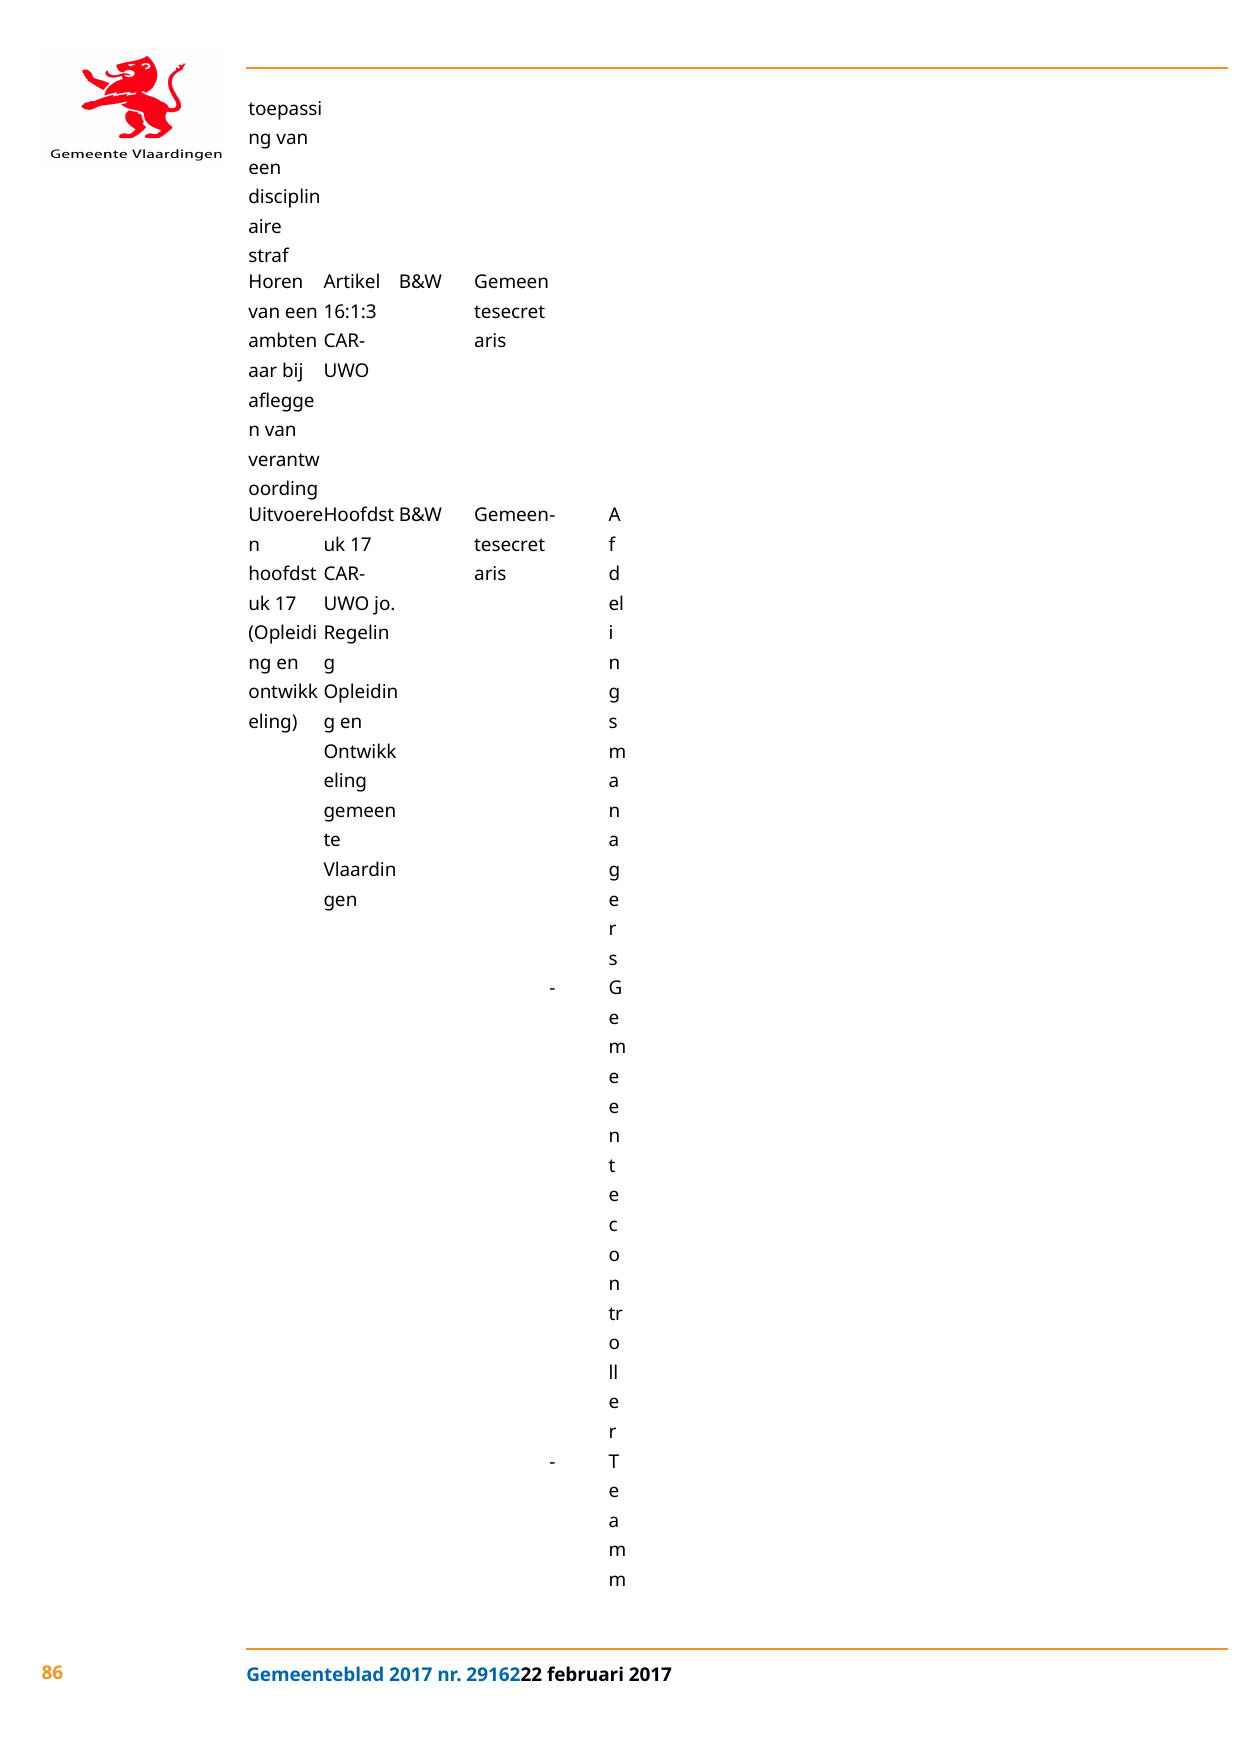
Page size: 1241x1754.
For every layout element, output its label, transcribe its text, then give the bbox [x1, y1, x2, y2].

table_cell Uitvoeren hoofdstuk 17 (Opleiding en ontwikkeling) [248, 501, 323, 1592]
table_cell Hoofdstuk 17 CAR-UWO jo. Regeling Opleiding en Ontwikkeling gemeente Vlaardingen [323, 501, 398, 1592]
table_cell Horen van een ambtenaar bij afleggen van verantwoording [248, 269, 323, 501]
table_cell [549, 95, 624, 268]
table_cell Gemeentesecretaris [474, 501, 549, 1592]
table_cell [625, 269, 700, 501]
table_cell [323, 95, 398, 268]
table_cell [625, 501, 700, 1592]
table_cell Artikel 16:1:3 CAR-UWO [323, 269, 398, 501]
picture [41, 47, 231, 172]
table_cell toepassing van een disciplinaire straf [248, 95, 323, 268]
table_cell B&W [399, 501, 474, 1592]
table_cell [625, 95, 700, 268]
table_cell Afdelingsmanagers Gemeentecontroller Teamm [549, 501, 624, 1592]
table_cell Gemeentesecretaris [474, 269, 549, 501]
table_cell [474, 95, 549, 268]
table_cell [549, 269, 624, 501]
table_cell [399, 95, 474, 268]
table_cell B&W [399, 269, 474, 501]
